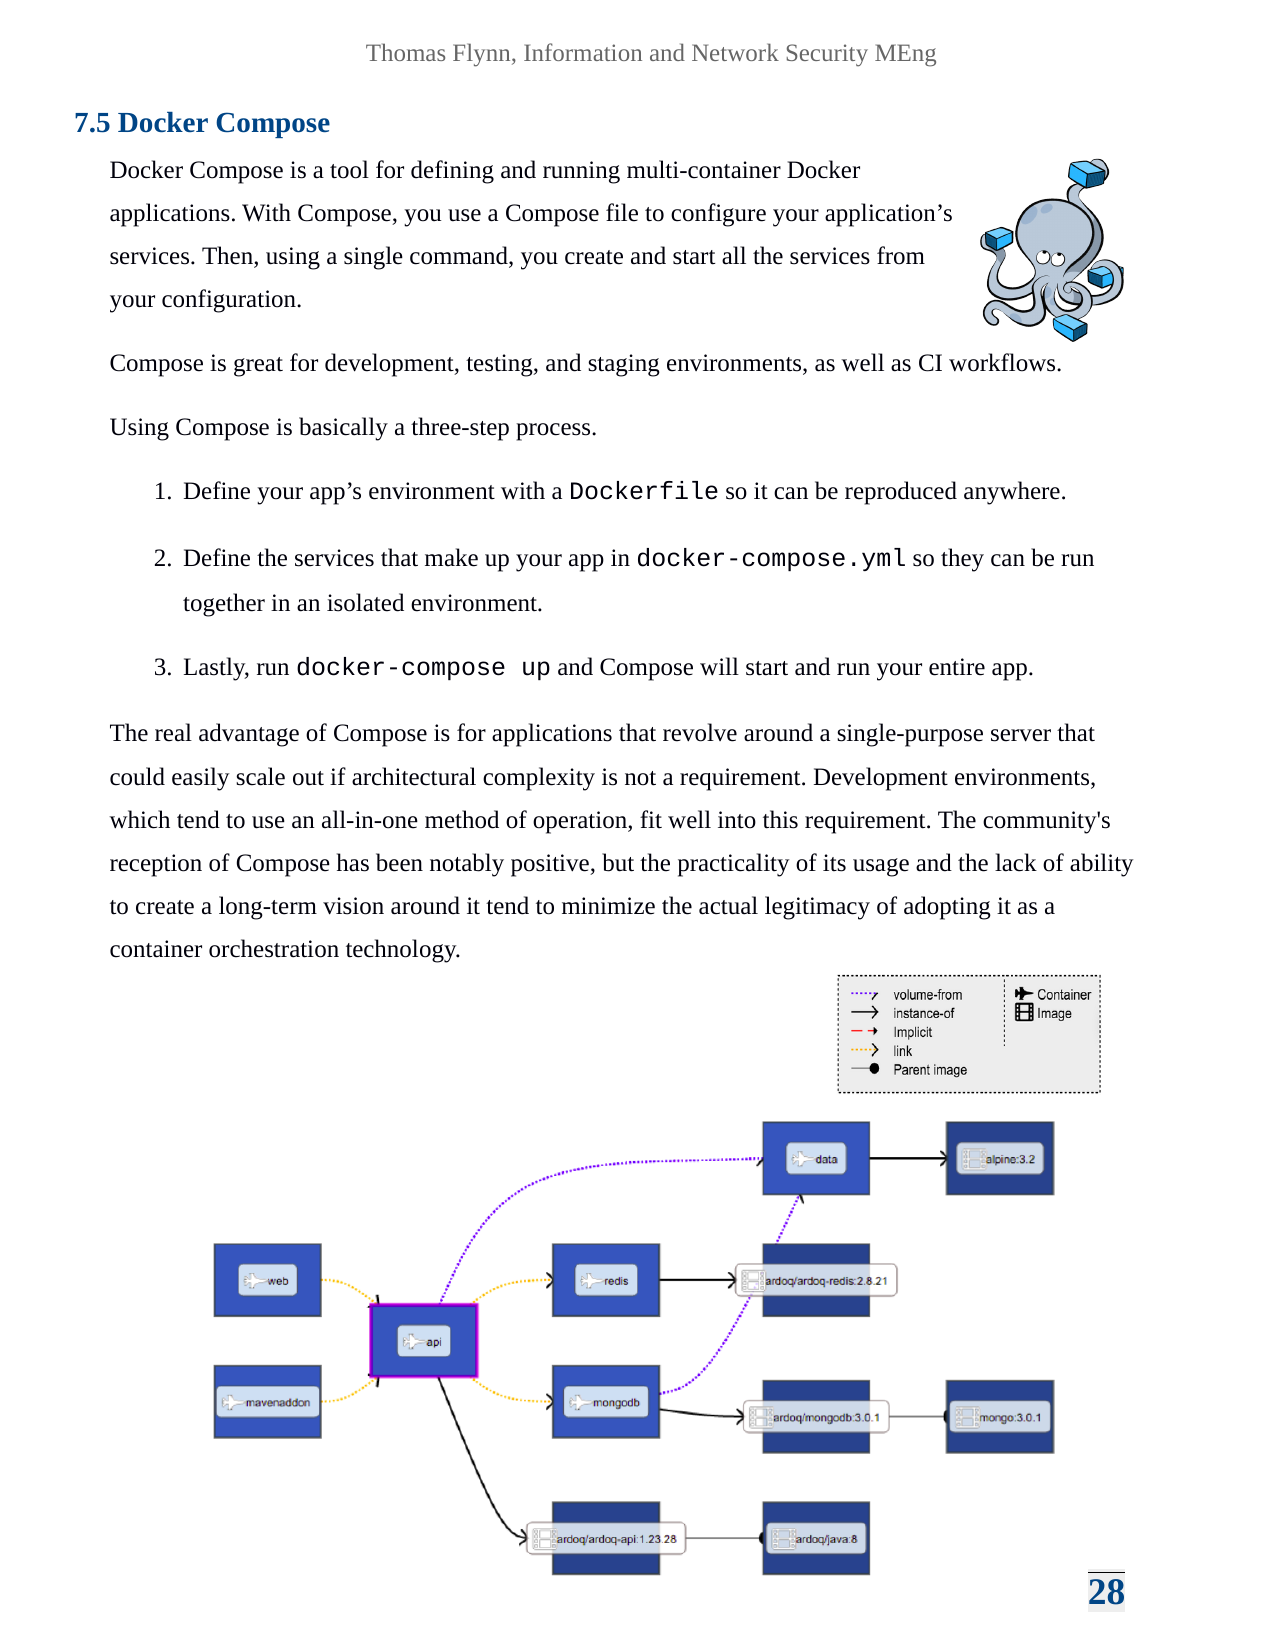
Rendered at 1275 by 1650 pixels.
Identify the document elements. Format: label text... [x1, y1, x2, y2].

text Docker Compose is a tool for defining and running multi-container Docker applications. With Compose, you use a Compose file to configure your application’s services. Then, using a single command, you create and start all the services from your configuration. [109, 155, 1154, 313]
text Compose is great for development, testing, and staging environments, as well as CI workflows. [109, 348, 1154, 377]
picture [956, 156, 1148, 345]
picture [208, 1107, 1061, 1577]
picture [833, 972, 1107, 1097]
subtitle 7.5 Docker Compose [74, 105, 1125, 138]
list Define the services that make up your app in docker-compose.yml so they can be run together in an isolated environment. [153, 543, 1154, 617]
list Lastly, run docker-compose up and Compose will start and run your entire app. [153, 652, 1154, 682]
text Using Compose is basically a three-step process. [109, 412, 1154, 441]
text The real advantage of Compose is for applications that revolve around a single-purpose server that could easily scale out if architectural complexity is not a requirement. Development environments, which tend to use an all-in-one method of operation, fit well into this requirement. The community's reception of Compose has been notably positive, but the practicality of its usage and the lack of ability to create a long-term vision around it tend to minimize the actual legitimacy of adopting it as a container orchestration technology. [109, 718, 1154, 963]
list Define your app’s environment with a Dockerfile so it can be reproduced anywhere. [153, 476, 1154, 507]
